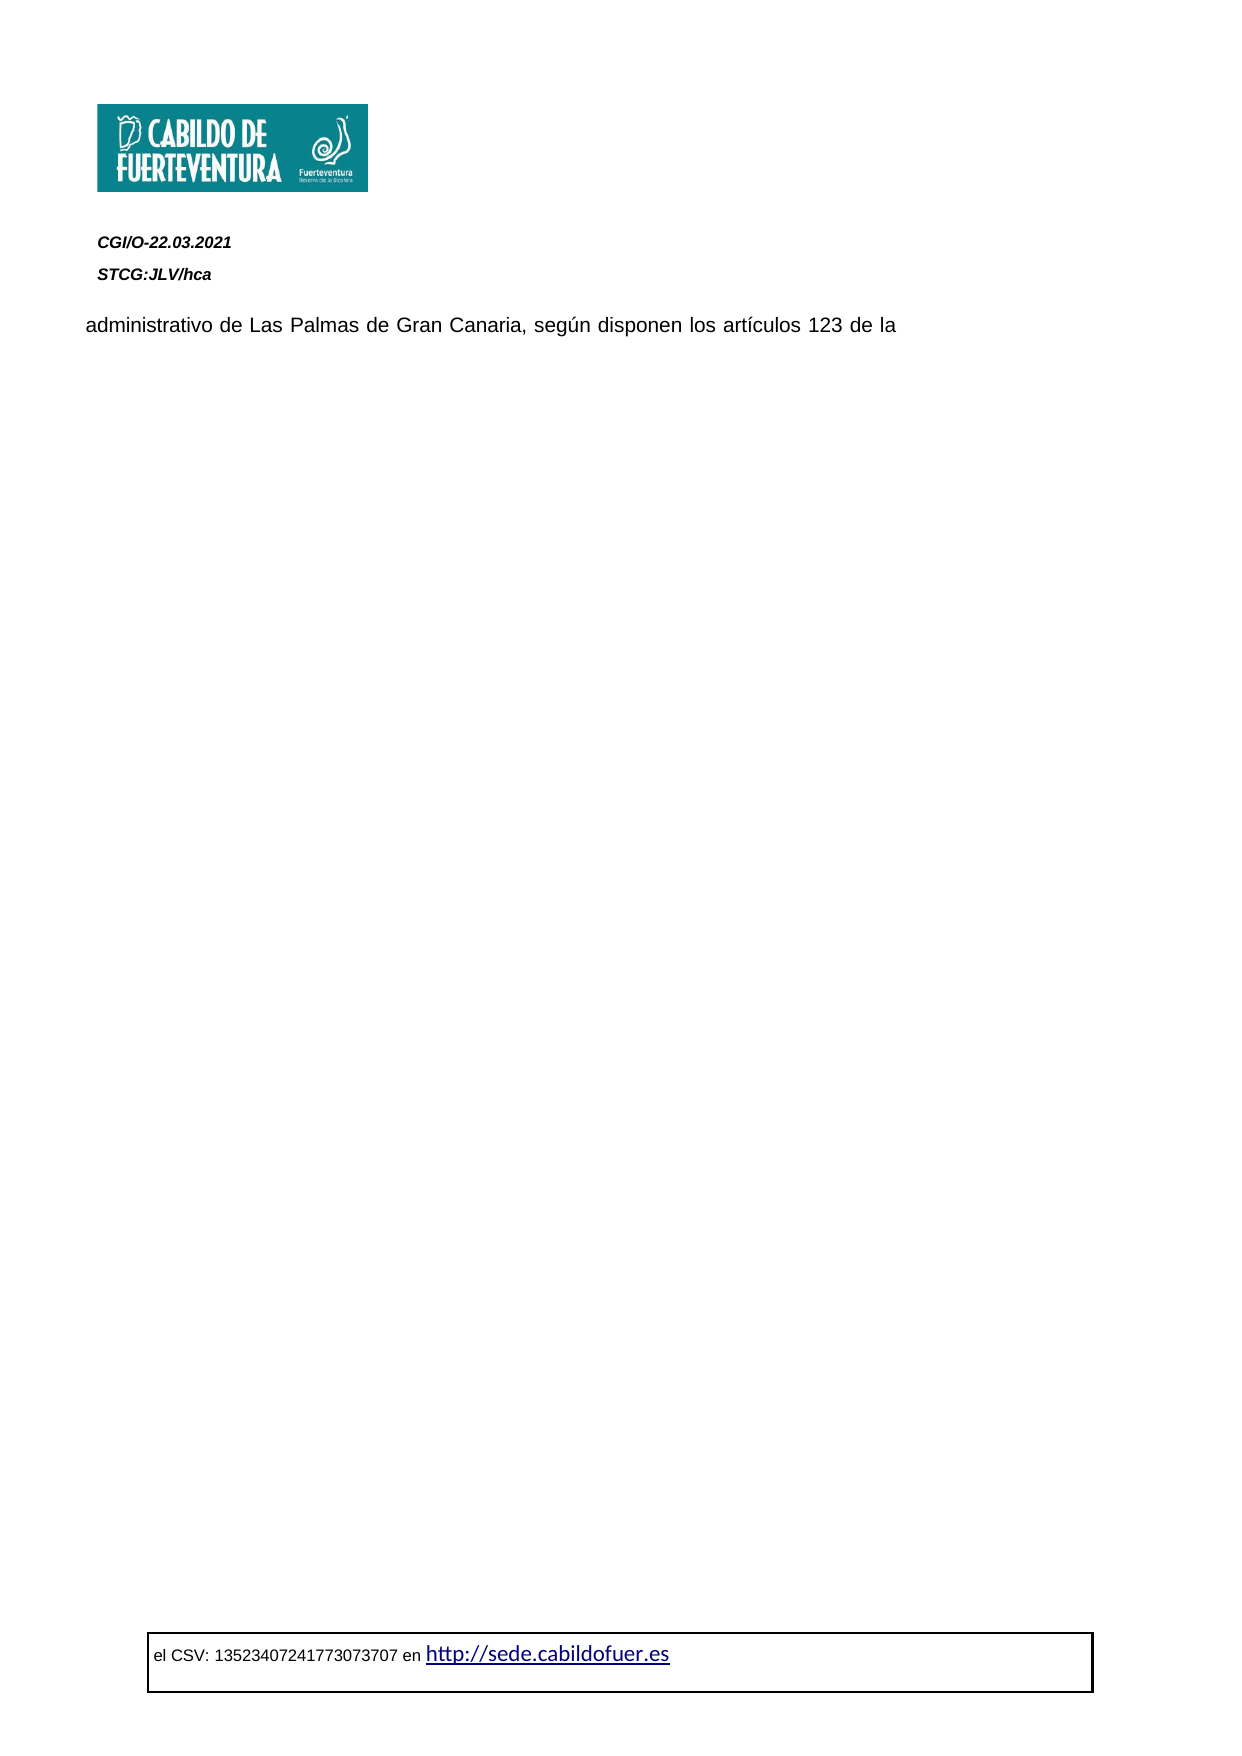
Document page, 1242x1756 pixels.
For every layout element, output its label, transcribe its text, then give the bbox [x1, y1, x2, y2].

text administrativo de Las Palmas de Gran Canaria, según disponen los artículos 123 de la [85, 313, 1094, 337]
